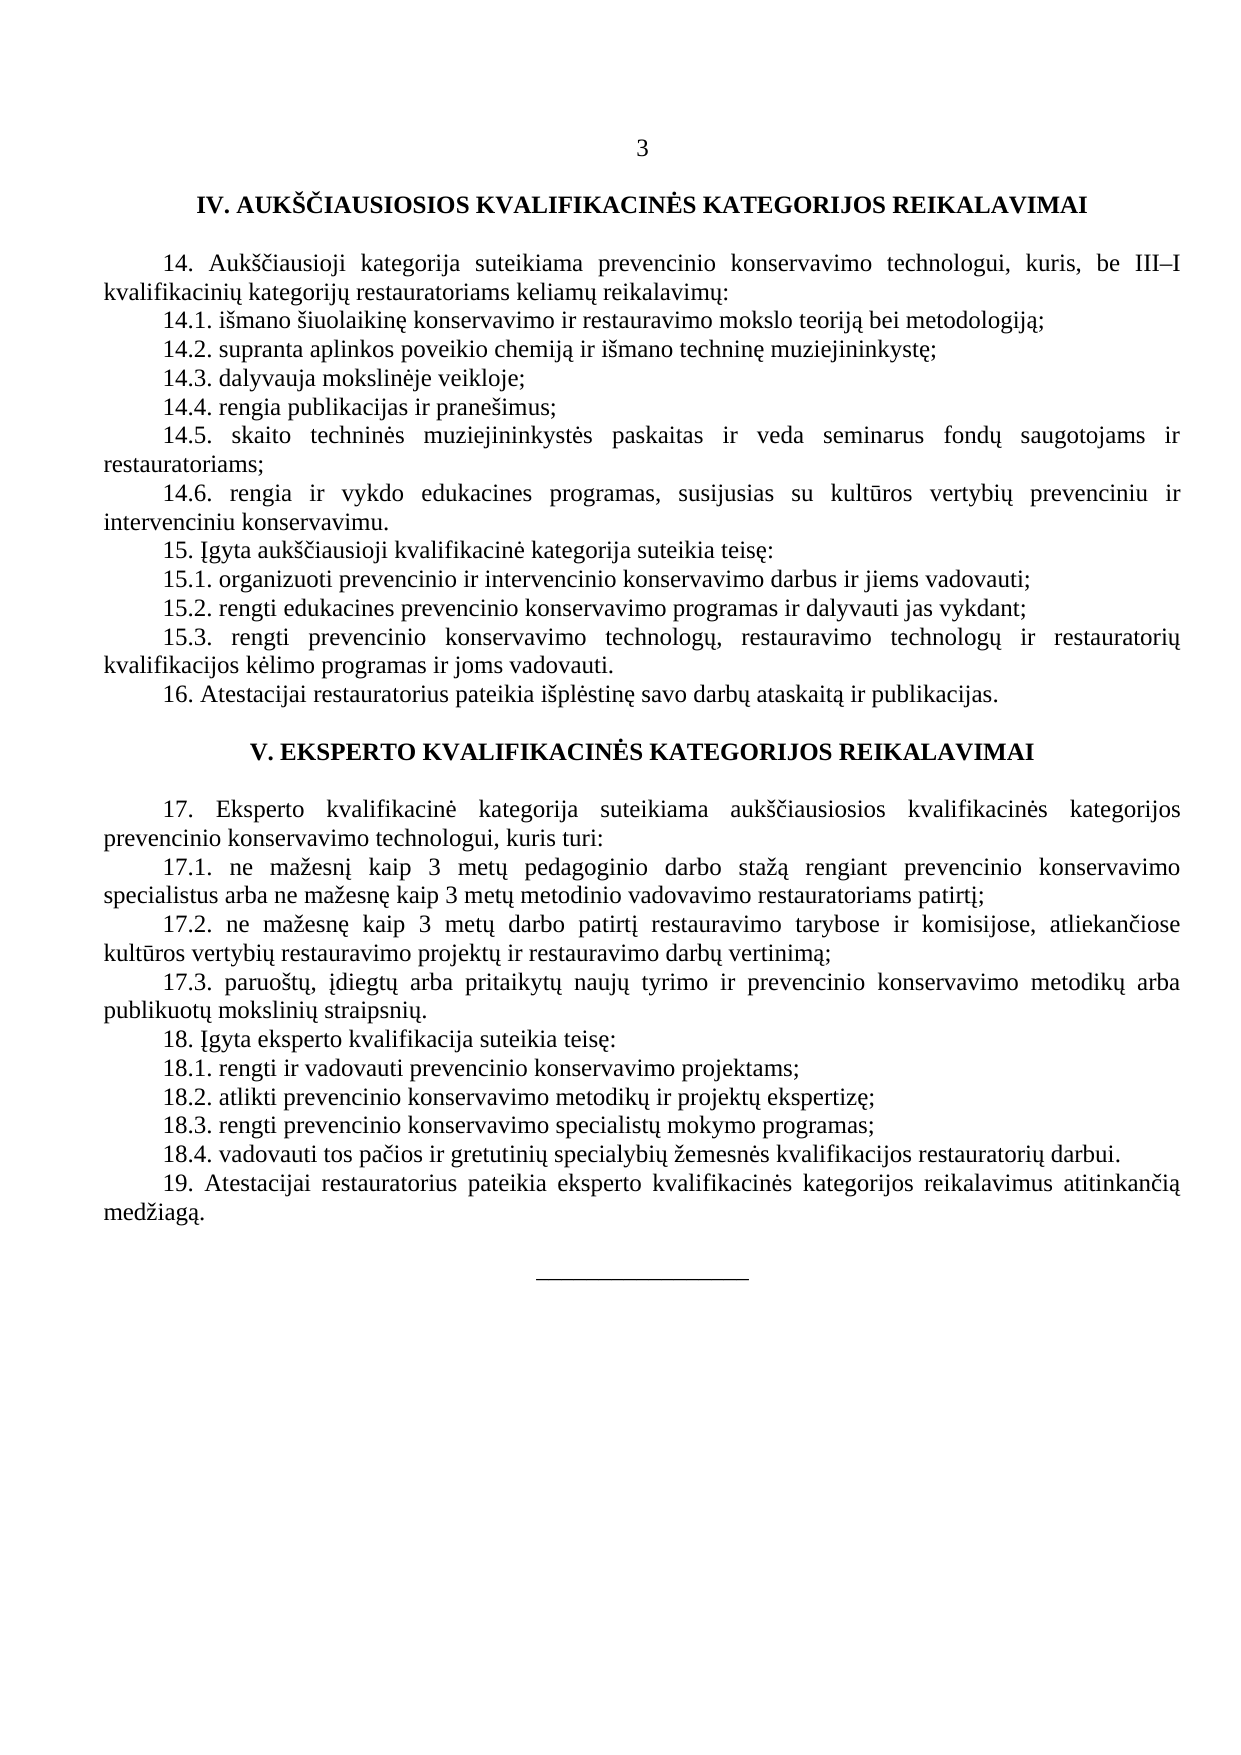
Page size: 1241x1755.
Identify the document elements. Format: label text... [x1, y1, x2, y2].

text 15.2. rengti edukacines prevencinio konservavimo programas ir dalyvauti jas vykdant; [103, 593, 1181, 622]
text 15.1. organizuoti prevencinio ir intervencinio konservavimo darbus ir jiems vadovauti; [103, 564, 1181, 593]
text 19. Atestacijai restauratorius pateikia eksperto kvalifikacinės kategorijos reikalavimus atitinkančią medžiagą. [103, 1168, 1181, 1225]
text _________________ [103, 1254, 1181, 1283]
text 14.3. dalyvauja mokslinėje veikloje; [103, 363, 1181, 392]
text 18.4. vadovauti tos pačios ir gretutinių specialybių žemesnės kvalifikacijos restauratorių darbui. [103, 1139, 1181, 1168]
text 14.1. išmano šiuolaikinę konservavimo ir restauravimo mokslo teoriją bei metodologiją; [103, 305, 1181, 334]
text 14.6. rengia ir vykdo edukacines programas, susijusias su kultūros vertybių prevenciniu ir intervenciniu konservavimu. [103, 478, 1181, 535]
text 15. Įgyta aukščiausioji kvalifikacinė kategorija suteikia teisę: [103, 535, 1181, 564]
text 17.2. ne mažesnę kaip 3 metų darbo patirtį restauravimo tarybose ir komisijose, atliekančiose kultūros vertybių restauravimo projektų ir restauravimo darbų vertinimą; [103, 909, 1181, 967]
text 14.5. skaito techninės muziejininkystės paskaitas ir veda seminarus fondų saugotojams ir restauratoriams; [103, 420, 1181, 478]
text 18.3. rengti prevencinio konservavimo specialistų mokymo programas; [103, 1110, 1181, 1139]
text 18. Įgyta eksperto kvalifikacija suteikia teisę: [103, 1024, 1181, 1053]
text 14.2. supranta aplinkos poveikio chemiją ir išmano techninę muziejininkystę; [103, 334, 1181, 363]
text 17.1. ne mažesnį kaip 3 metų pedagoginio darbo stažą rengiant prevencinio konservavimo specialistus arba ne mažesnę kaip 3 metų metodinio vadovavimo restauratoriams patirtį; [103, 852, 1181, 909]
text 17. Eksperto kvalifikacinė kategorija suteikiama aukščiausiosios kvalifikacinės kategorijos prevencinio konservavimo technologui, kuris turi: [103, 794, 1181, 852]
text V. EKSPERTO KVALIFIKACINĖS KATEGORIJOS REIKALAVIMAI [103, 737, 1181, 765]
text IV. AUKŠČIAUSIOSIOS KVALIFIKACINĖS KATEGORIJOS REIKALAVIMAI [103, 190, 1181, 219]
text 16. Atestacijai restauratorius pateikia išplėstinę savo darbų ataskaitą ir publikacijas. [103, 679, 1181, 708]
text 17.3. paruoštų, įdiegtų arba pritaikytų naujų tyrimo ir prevencinio konservavimo metodikų arba publikuotų mokslinių straipsnių. [103, 967, 1181, 1024]
text 14. Aukščiausioji kategorija suteikiama prevencinio konservavimo technologui, kuris, be III–I kvalifikacinių kategorijų restauratoriams keliamų reikalavimų: [103, 248, 1181, 305]
text 14.4. rengia publikacijas ir pranešimus; [103, 392, 1181, 420]
text 18.2. atlikti prevencinio konservavimo metodikų ir projektų ekspertizę; [103, 1082, 1181, 1110]
text 18.1. rengti ir vadovauti prevencinio konservavimo projektams; [103, 1053, 1181, 1082]
text 15.3. rengti prevencinio konservavimo technologų, restauravimo technologų ir restauratorių kvalifikacijos kėlimo programas ir joms vadovauti. [103, 622, 1181, 679]
